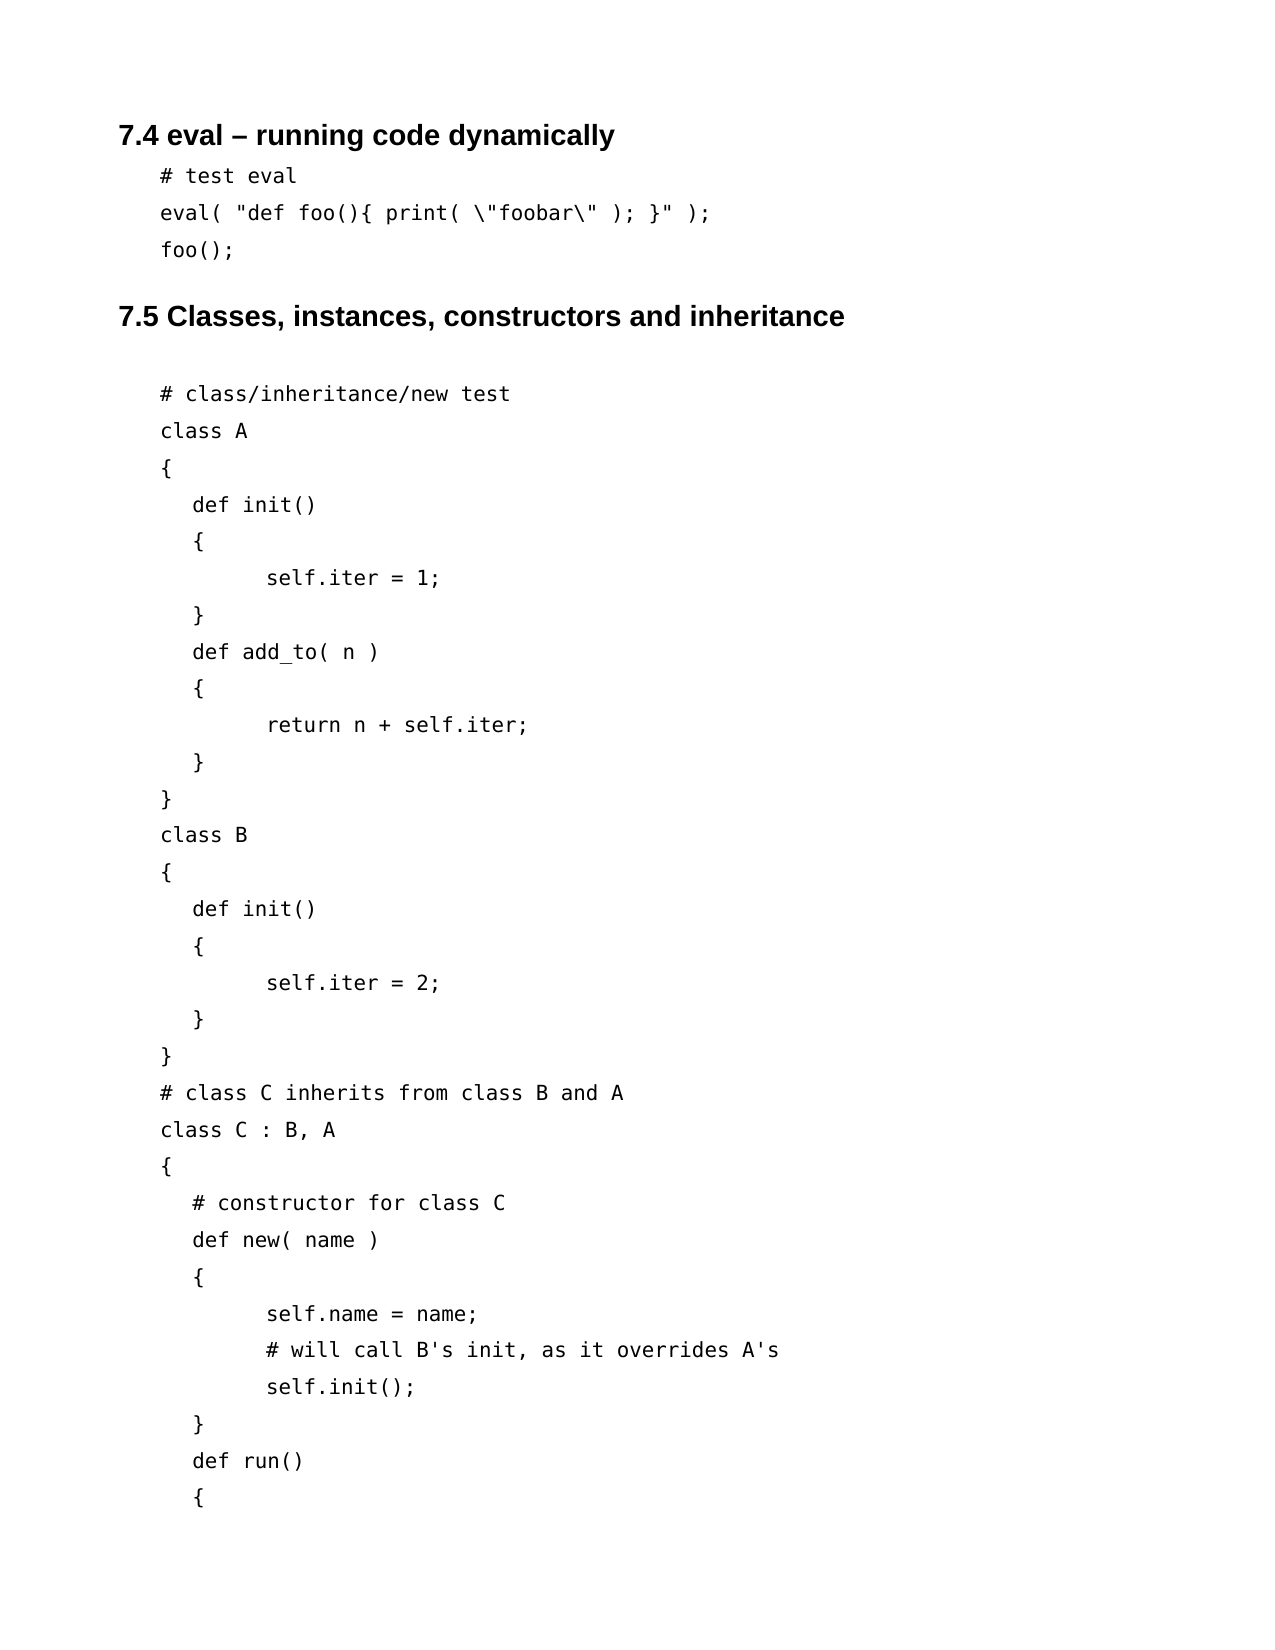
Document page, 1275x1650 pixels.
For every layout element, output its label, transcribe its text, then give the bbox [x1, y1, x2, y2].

text # class C inherits from class B and A [118, 1081, 1157, 1105]
text # test eval [118, 164, 1157, 188]
text def init() [118, 493, 1157, 517]
subtitle 7.5 Classes, instances, constructors and inheritance [118, 299, 1157, 333]
text { [118, 1485, 1157, 1510]
text def run() [118, 1449, 1157, 1473]
text { [118, 934, 1157, 958]
text class A [118, 419, 1157, 443]
text self.name = name; [118, 1302, 1157, 1326]
text { [118, 676, 1157, 701]
text } [118, 750, 1157, 774]
text # class/inheritance/new test [118, 382, 1157, 407]
text { [118, 1265, 1157, 1289]
text def new( name ) [118, 1228, 1157, 1252]
text } [118, 1412, 1157, 1436]
text class B [118, 823, 1157, 848]
text self.iter = 1; [118, 566, 1157, 590]
text { [118, 1154, 1157, 1179]
text } [118, 1007, 1157, 1032]
text self.init(); [118, 1375, 1157, 1399]
text { [118, 860, 1157, 884]
text def add_to( n ) [118, 640, 1157, 664]
text # constructor for class C [118, 1191, 1157, 1216]
text class C : B, A [118, 1118, 1157, 1142]
text { [118, 529, 1157, 554]
text # will call B's init, as it overrides A's [118, 1338, 1157, 1363]
text self.iter = 2; [118, 971, 1157, 995]
text } [118, 787, 1157, 811]
text return n + self.iter; [118, 713, 1157, 737]
text { [118, 456, 1157, 480]
text foo(); [118, 238, 1157, 262]
subtitle 7.4 eval – running code dynamically [118, 118, 1157, 152]
text } [118, 1044, 1157, 1068]
text } [118, 603, 1157, 627]
text eval( "def foo(){ print( \"foobar\" ); }" ); [118, 201, 1157, 225]
text def init() [118, 897, 1157, 921]
